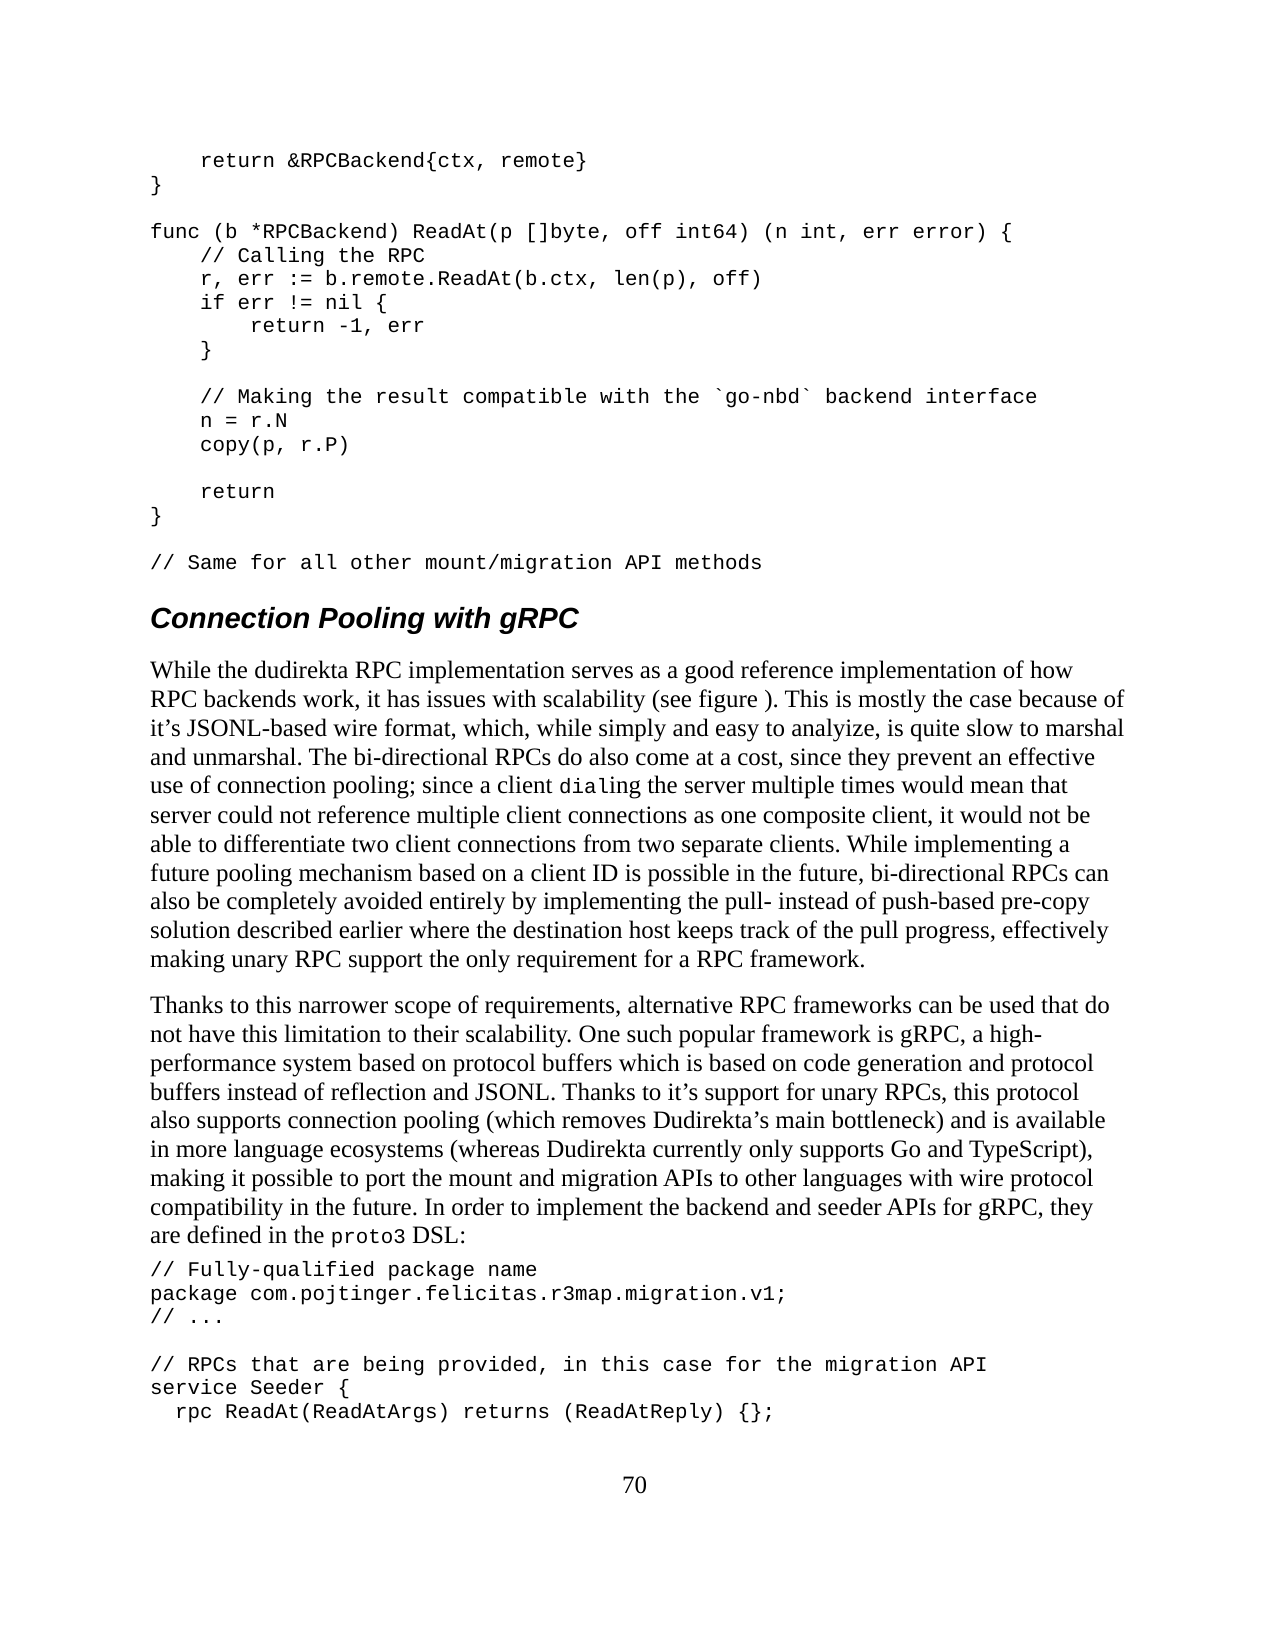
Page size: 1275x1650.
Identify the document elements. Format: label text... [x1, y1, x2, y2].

text // Fully-qualified package name [150, 1259, 1125, 1283]
text copy(p, r.P) [150, 434, 1125, 457]
text } [150, 339, 1125, 363]
subtitle Connection Pooling with gRPC [150, 601, 1125, 634]
text // Calling the RPC [150, 244, 1125, 268]
text } [150, 174, 1125, 197]
text service Seeder { [150, 1377, 1125, 1401]
text // Same for all other mount/migration API methods [150, 552, 1125, 576]
text package com.pojtinger.felicitas.r3map.migration.v1; [150, 1283, 1125, 1306]
text return -1, err [150, 316, 1125, 339]
text // Making the result compatible with the `go-nbd` backend interface [150, 386, 1125, 410]
text return [150, 481, 1125, 505]
text // RPCs that are being provided, in this case for the migration API [150, 1354, 1125, 1377]
text // ... [150, 1306, 1125, 1330]
text r, err := b.remote.ReadAt(b.ctx, len(p), off) [150, 268, 1125, 292]
text While the dudirekta RPC implementation serves as a good reference implementation of how RPC backends work, it has issues with scalability (see figure ). This is mostly the case because of it’s JSONL-based wire format, which, while simply and easy to analyize, is quite slow to marshal and unmarshal. The bi-directional RPCs do also come at a cost, since they prevent an effective use of connection pooling; since a client dialing the server multiple times would mean that server could not reference multiple client connections as one composite client, it would not be able to differentiate two client connections from two separate clients. While implementing a future pooling mechanism based on a client ID is possible in the future, bi-directional RPCs can also be completely avoided entirely by implementing the pull- instead of push-based pre-copy solution described earlier where the destination host keeps track of the pull progress, effectively making unary RPC support the only requirement for a RPC framework. [150, 656, 1125, 973]
text return &RPCBackend{ctx, remote} [150, 150, 1125, 174]
text n = r.N [150, 410, 1125, 434]
text if err != nil { [150, 292, 1125, 316]
text } [150, 505, 1125, 528]
text rpc ReadAt(ReadAtArgs) returns (ReadAtReply) {}; [150, 1401, 1125, 1425]
text Thanks to this narrower scope of requirements, alternative RPC frameworks can be used that do not have this limitation to their scalability. One such popular framework is gRPC, a high-performance system based on protocol buffers which is based on code generation and protocol buffers instead of reflection and JSONL. Thanks to it’s support for unary RPCs, this protocol also supports connection pooling (which removes Dudirekta’s main bottleneck) and is available in more language ecosystems (whereas Dudirekta currently only supports Go and TypeScript), making it possible to port the mount and migration APIs to other languages with wire protocol compatibility in the future. In order to implement the backend and seeder APIs for gRPC, they are defined in the proto3 DSL: [150, 991, 1125, 1250]
text func (b *RPCBackend) ReadAt(p []byte, off int64) (n int, err error) { [150, 221, 1125, 244]
